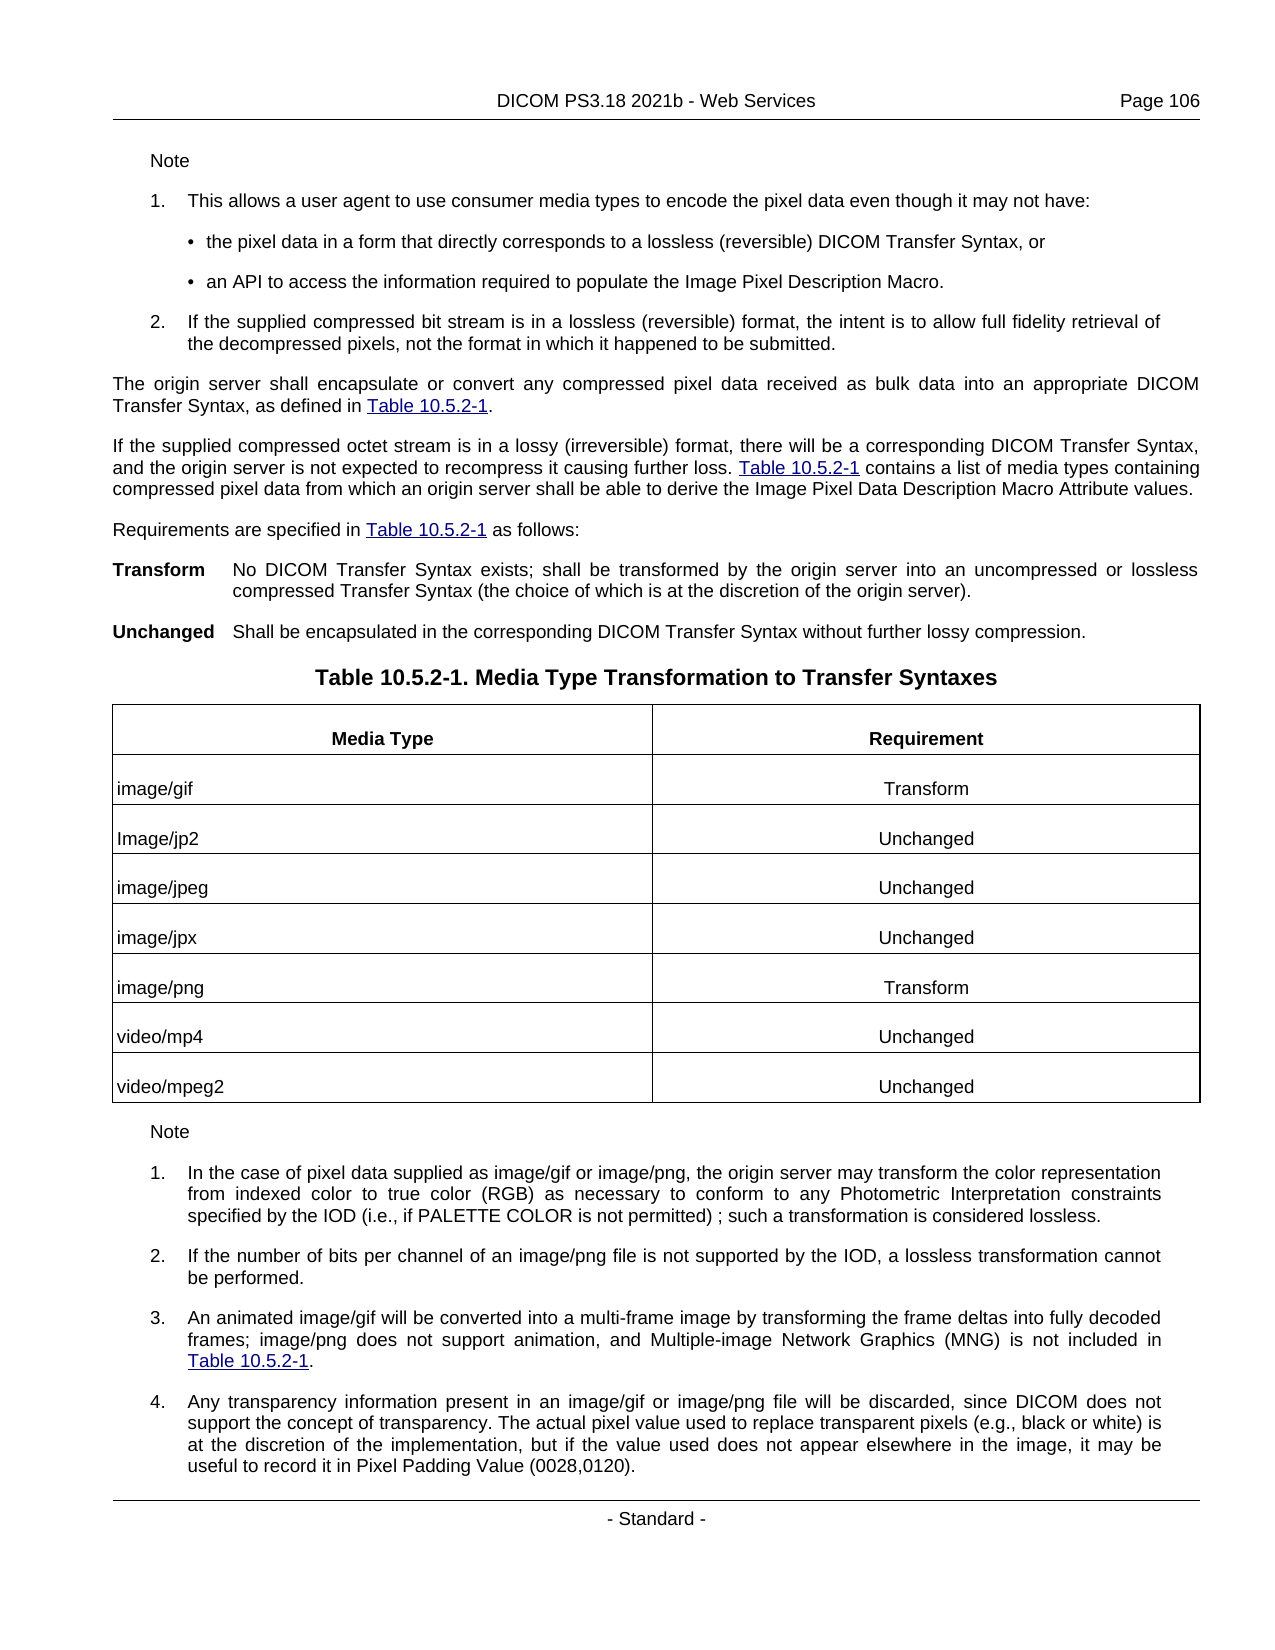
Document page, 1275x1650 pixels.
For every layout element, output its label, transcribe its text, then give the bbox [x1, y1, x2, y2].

text 2. If the supplied compressed bit stream is in a lossless (reversible) format, the intent is to allow full fidelity retrieval of the decompressed pixels, not the format in which it happened to be submitted. [150, 311, 1162, 354]
table_cell Transform [653, 755, 1199, 803]
text Note [150, 150, 1162, 172]
text • an API to access the information required to populate the Image Pixel Description Macro. [187, 271, 1162, 292]
table_cell Unchanged [653, 904, 1199, 952]
table_cell image/gif [113, 755, 652, 803]
text Requirements are specified in Table 10.5.2-1 as follows: [112, 518, 1200, 540]
table_cell image/jpx [113, 904, 652, 952]
table_cell Unchanged [653, 805, 1199, 853]
text Note [150, 1121, 1162, 1143]
table_cell Image/jp2 [113, 805, 652, 853]
text If the supplied compressed octet stream is in a lossy (irreversible) format, there will be a corresponding DICOM Transfer Syntax, and the origin server is not expected to recompress it causing further loss. Table 10.5.2-1 contains a list of media types containing compressed pixel data from which an origin server shall be able to derive the Image Pixel Data Description Macro Attribute values. [112, 435, 1200, 500]
table_cell image/jpeg [113, 854, 652, 903]
table_cell Unchanged [653, 854, 1199, 903]
text • the pixel data in a form that directly corresponds to a lossless (reversible) DICOM Transfer Syntax, or [187, 231, 1162, 252]
text 2. If the number of bits per channel of an image/png file is not supported by the IOD, a lossless transformation cannot be performed. [150, 1245, 1162, 1288]
table_cell image/png [113, 954, 652, 1002]
table_cell Transform [653, 954, 1199, 1002]
text Transform No DICOM Transfer Syntax exists; shall be transformed by the origin server into an uncompressed or lossless compressed Transfer Syntax (the choice of which is at the discretion of the origin server). [112, 559, 1200, 602]
table_cell Unchanged [653, 1003, 1199, 1052]
table_cell Unchanged [653, 1053, 1199, 1102]
text 4. Any transparency information present in an image/gif or image/png file will be discarded, since DICOM does not support the concept of transparency. The actual pixel value used to replace transparent pixels (e.g., black or white) is at the discretion of the implementation, but if the value used does not appear elsewhere in the image, it may be useful to record it in Pixel Padding Value (0028,0120). [150, 1390, 1162, 1477]
table_cell video/mpeg2 [113, 1053, 652, 1102]
text Table 10.5.2-1. Media Type Transformation to Transfer Syntaxes [112, 665, 1200, 691]
text 1. In the case of pixel data supplied as image/gif or image/png, the origin server may transform the color representation from indexed color to true color (RGB) as necessary to conform to any Photometric Interpretation constraints specified by the IOD (i.e., if PALETTE COLOR is not permitted) ; such a transformation is considered lossless. [150, 1162, 1162, 1226]
text The origin server shall encapsulate or convert any compressed pixel data received as bulk data into an appropriate DICOM Transfer Syntax, as defined in Table 10.5.2-1. [112, 373, 1200, 416]
table_header Requirement [653, 705, 1199, 754]
text 1. This allows a user agent to use consumer media types to encode the pixel data even though it may not have: [150, 190, 1162, 212]
table_cell video/mp4 [113, 1003, 652, 1052]
table_header Media Type [113, 705, 652, 754]
text Unchanged Shall be encapsulated in the corresponding DICOM Transfer Syntax without further lossy compression. [112, 621, 1200, 642]
text 3. An animated image/gif will be converted into a multi-frame image by transforming the frame deltas into fully decoded frames; image/png does not support animation, and Multiple-image Network Graphics (MNG) is not included in Table 10.5.2-1. [150, 1307, 1162, 1372]
